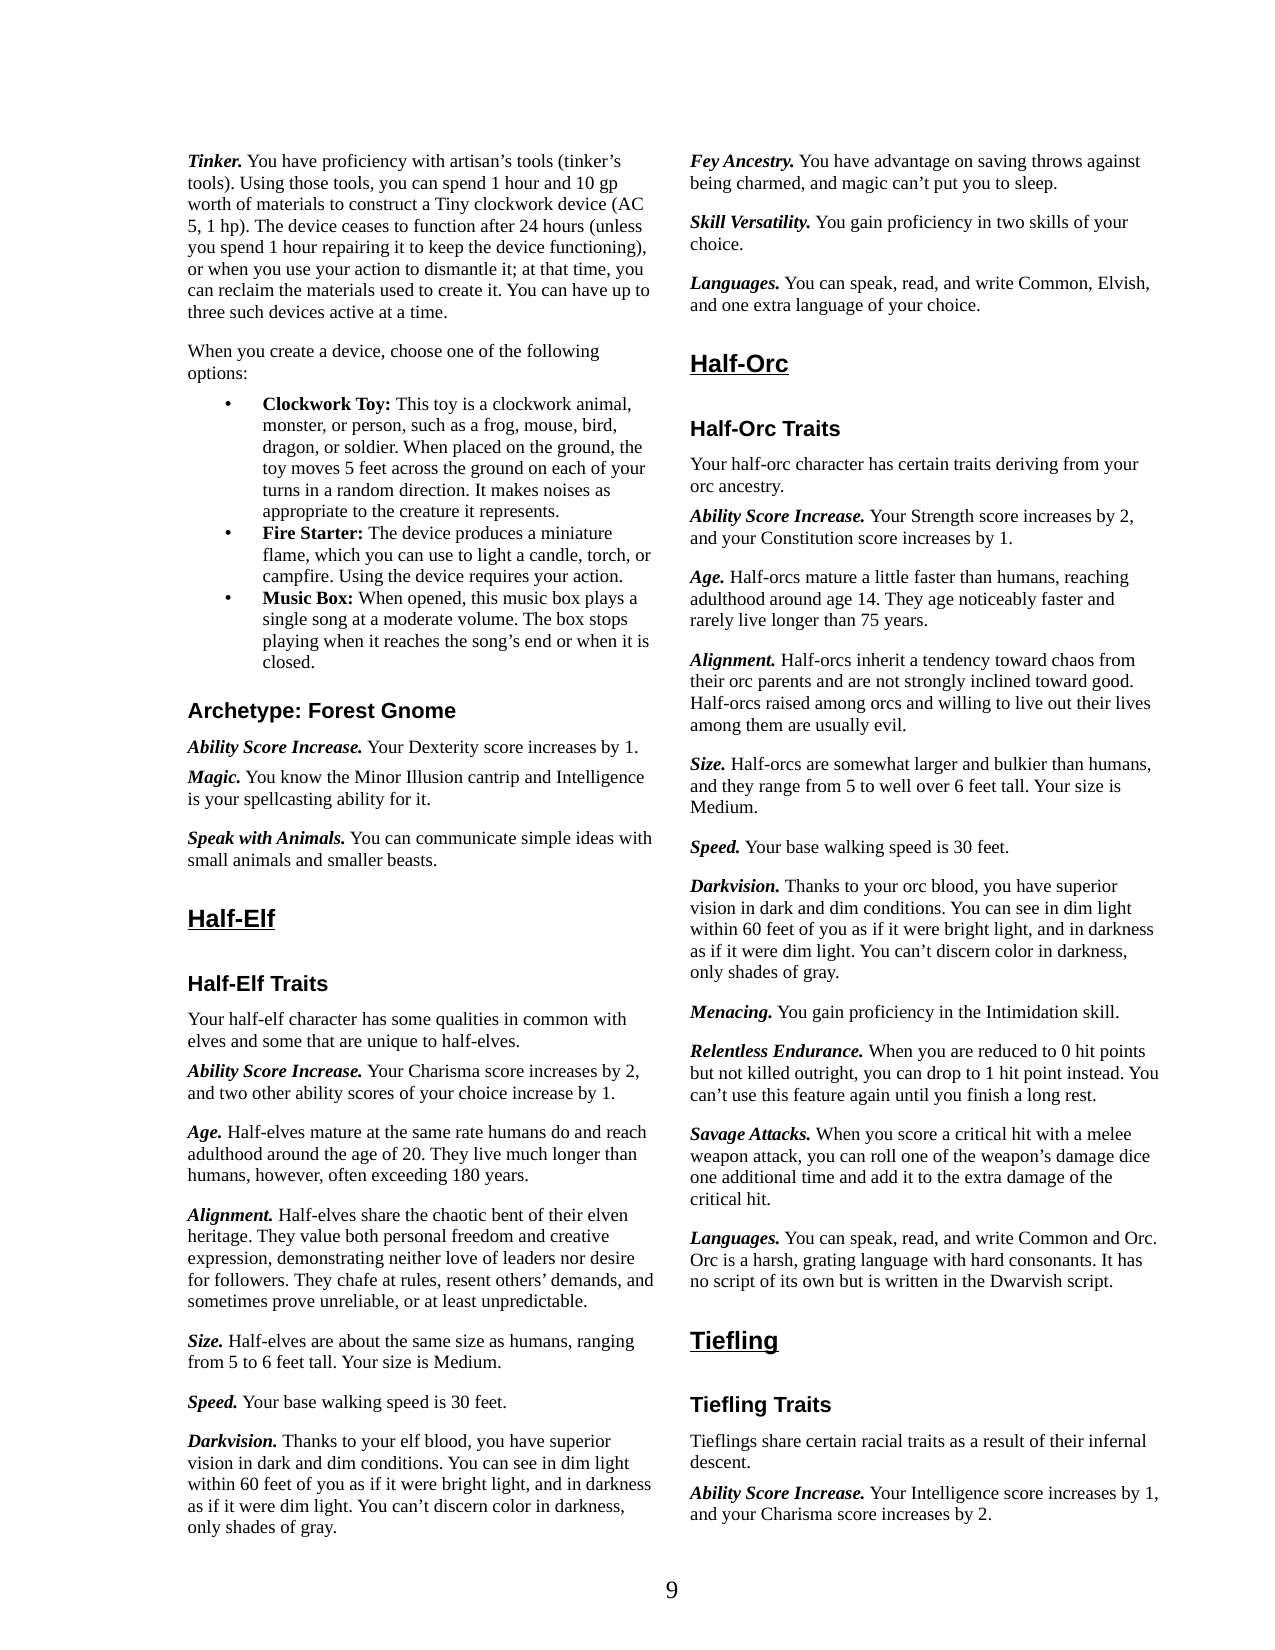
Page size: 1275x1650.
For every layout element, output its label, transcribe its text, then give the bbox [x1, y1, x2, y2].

text Darkvision. Thanks to your orc blood, you have superior vision in dark and dim conditions. You can see in dim light within 60 feet of you as if it were bright light, and in darkness as if it were dim light. You can’t discern color in darkness, only shades of gray. [690, 875, 1162, 983]
text When you create a device, choose one of the following options: [187, 340, 660, 383]
text Languages. You can speak, read, and write Common, Elvish, and one extra language of your choice. [690, 272, 1162, 315]
list Fire Starter: The device produces a miniature flame, which you can use to light a candle, torch, or campfire. Using the device requires your action. [225, 522, 660, 587]
text Speed. Your base walking speed is 30 feet. [187, 1391, 660, 1412]
text Ability Score Increase. Your Dexterity score increases by 1. [187, 736, 660, 757]
text Savage Attacks. When you score a critical hit with a melee weapon attack, you can roll one of the weapon’s damage dice one additional time and add it to the extra damage of the critical hit. [690, 1123, 1162, 1209]
text Speed. Your base walking speed is 30 feet. [690, 836, 1162, 857]
text Age. Half-orcs mature a little faster than humans, reaching adulthood around age 14. They age noticeably faster and rarely live longer than 75 years. [690, 566, 1162, 631]
text Darkvision. Thanks to your elf blood, you have superior vision in dark and dim conditions. You can see in dim light within 60 feet of you as if it were bright light, and in darkness as if it were dim light. You can’t discern color in darkness, only shades of gray. [187, 1430, 660, 1538]
text Relentless Endurance. When you are reduced to 0 hit points but not killed outright, you can drop to 1 hit point instead. You can’t use this feature again until you finish a long rest. [690, 1040, 1162, 1105]
text Your half-elf character has some qualities in common with elves and some that are unique to half-elves. [187, 1008, 660, 1051]
text Tinker. You have proficiency with artisan’s tools (tinker’s tools). Using those tools, you can spend 1 hour and 10 gp worth of materials to construct a Tiny clockwork device (AC 5, 1 hp). The device ceases to function after 24 hours (unless you spend 1 hour repairing it to keep the device functioning), or when you use your action to dismantle it; at that time, you can reclaim the materials used to create it. You can have up to three such devices active at a time. [187, 150, 660, 322]
text Languages. You can speak, read, and write Common and Orc. Orc is a harsh, grating language with hard consonants. It has no script of its own but is written in the Dwarvish script. [690, 1227, 1162, 1292]
subtitle Half-Elf Traits [187, 970, 660, 996]
text Alignment. Half-elves share the chaotic bent of their elven heritage. They value both personal freedom and creative expression, demonstrating neither love of leaders nor desire for followers. They chafe at rules, resent others’ demands, and sometimes prove unreliable, or at least unpredictable. [187, 1204, 660, 1312]
subtitle Tiefling [690, 1326, 1162, 1354]
text Ability Score Increase. Your Intelligence score increases by 1, and your Charisma score increases by 2. [690, 1482, 1162, 1525]
text Your half-orc character has certain traits deriving from your orc ancestry. [690, 453, 1162, 496]
text Age. Half-elves mature at the same rate humans do and reach adulthood around the age of 20. They live much longer than humans, however, often exceeding 180 years. [187, 1121, 660, 1186]
subtitle Tiefling Traits [690, 1392, 1162, 1417]
subtitle Half-Orc [690, 349, 1162, 378]
text Speak with Animals. You can communicate simple ideas with small animals and smaller beasts. [187, 827, 660, 870]
text Magic. You know the Minor Illusion cantrip and Intelligence is your spellcasting ability for it. [187, 766, 660, 809]
subtitle Archetype: Forest Gnome [187, 698, 660, 723]
text Size. Half-elves are about the same size as humans, ranging from 5 to 6 feet tall. Your size is Medium. [187, 1329, 660, 1373]
text Alignment. Half-orcs inherit a tendency toward chaos from their orc parents and are not strongly inclined toward good. Half-orcs raised among orcs and willing to live out their lives among them are usually evil. [690, 649, 1162, 735]
text Size. Half-orcs are somewhat larger and bulkier than humans, and they range from 5 to well over 6 feet tall. Your size is Medium. [690, 753, 1162, 818]
text Fey Ancestry. You have advantage on saving throws against being charmed, and magic can’t put you to sleep. [690, 150, 1162, 193]
subtitle Half-Orc Traits [690, 415, 1162, 441]
text Ability Score Increase. Your Charisma score increases by 2, and two other ability scores of your choice increase by 1. [187, 1060, 660, 1103]
list Clockwork Toy: This toy is a clockwork animal, monster, or person, such as a frog, mouse, bird, dragon, or soldier. When placed on the ground, the toy moves 5 feet across the ground on each of your turns in a random direction. It makes noises as appropriate to the creature it represents. [225, 392, 660, 522]
text Skill Versatility. You gain proficiency in two skills of your choice. [690, 211, 1162, 254]
text Tieflings share certain racial traits as a result of their infernal descent. [690, 1430, 1162, 1473]
list Music Box: When opened, this music box plays a single song at a moderate volume. The box stops playing when it reaches the song’s end or when it is closed. [225, 587, 660, 673]
text Menacing. You gain proficiency in the Intimidation skill. [690, 1001, 1162, 1022]
text Ability Score Increase. Your Strength score increases by 2, and your Constitution score increases by 1. [690, 505, 1162, 548]
subtitle Half-Elf [187, 904, 660, 933]
